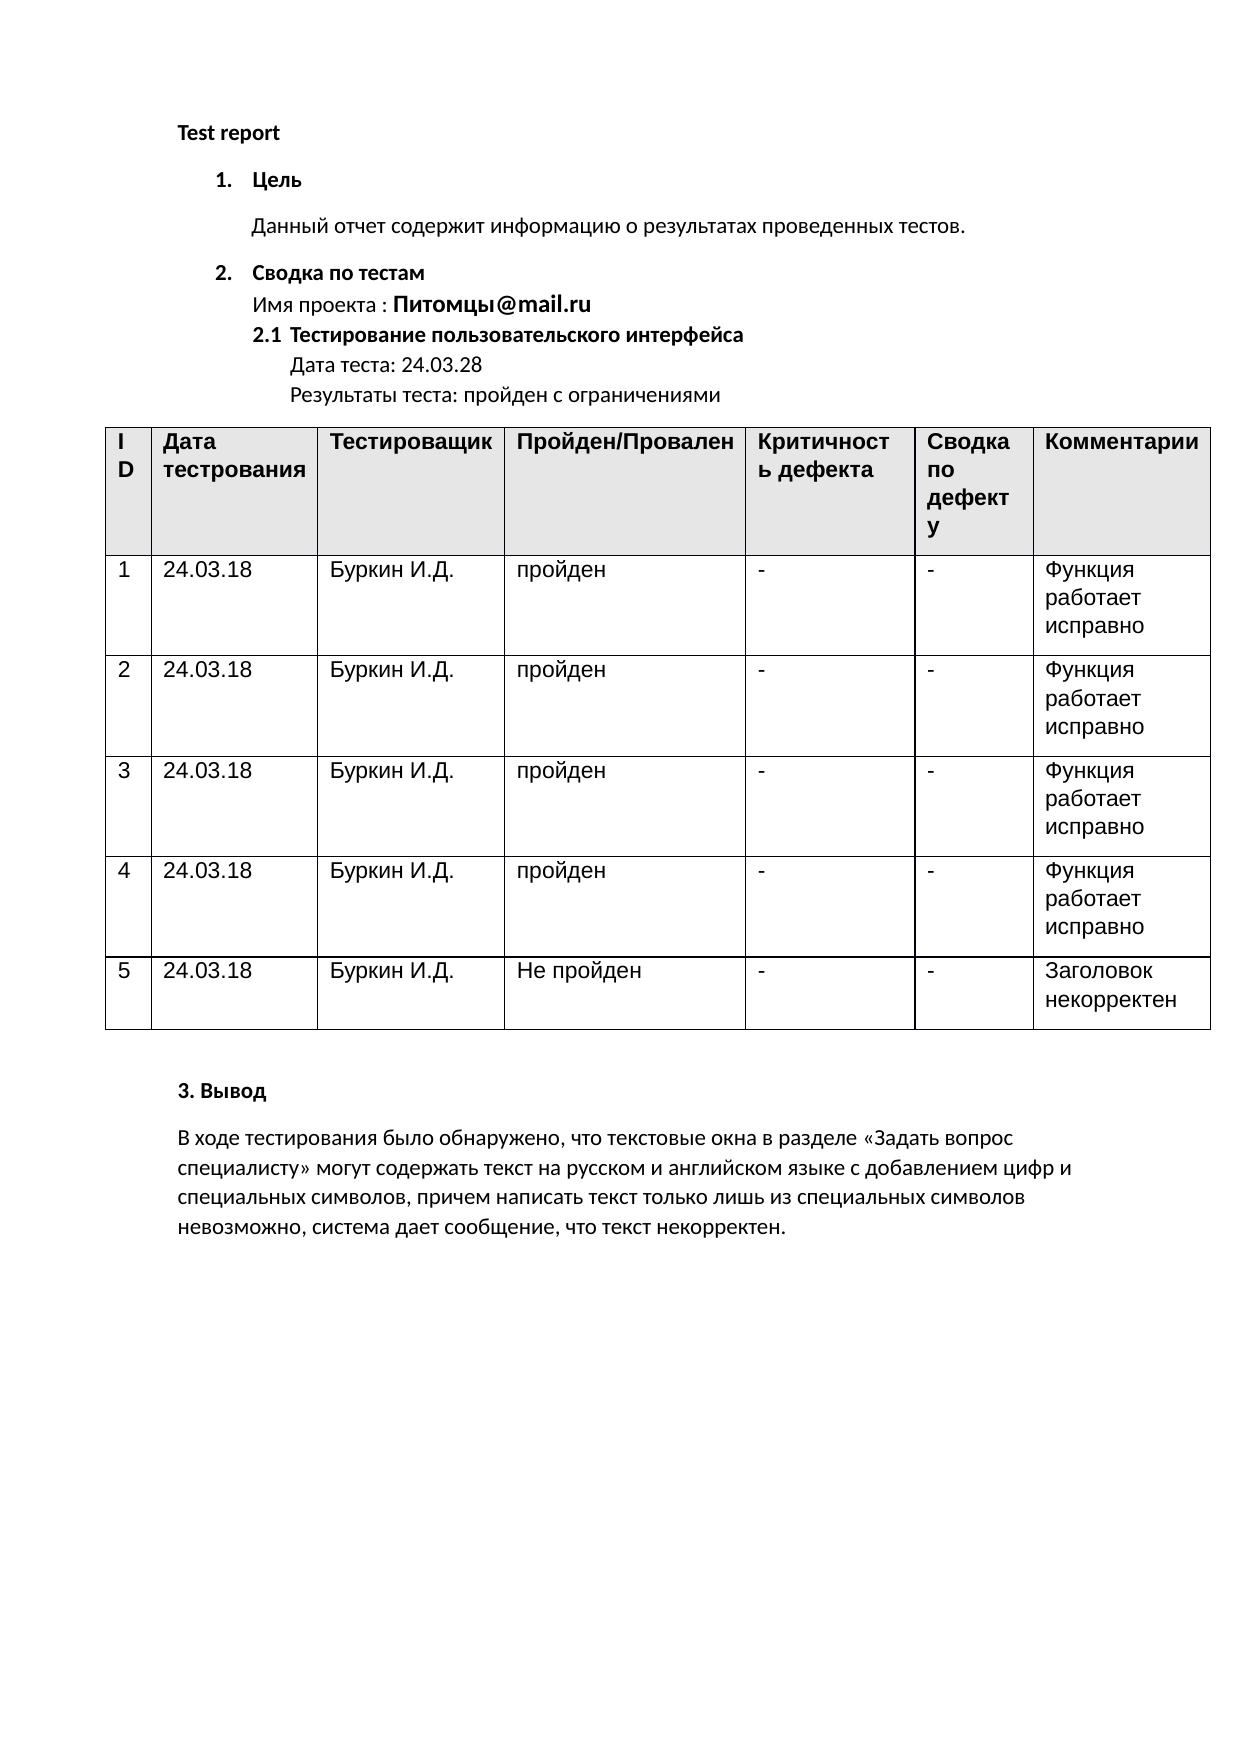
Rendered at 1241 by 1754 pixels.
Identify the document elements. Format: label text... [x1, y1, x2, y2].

table_header Критичность дефекта [746, 428, 914, 555]
table_cell - [916, 556, 1033, 655]
table_header Пройден/Провален [505, 428, 745, 555]
list Тестирование пользовательского интерфейса [252, 320, 1152, 348]
list Сводка по тестам [215, 258, 1152, 286]
table_cell Функция работает исправно [1034, 656, 1210, 756]
table_cell Буркин И.Д. [318, 857, 504, 956]
table_cell - [916, 757, 1033, 856]
table_cell - [746, 656, 914, 756]
table_cell 5 [106, 958, 151, 1028]
table_cell 24.03.18 [152, 656, 317, 756]
table_cell Буркин И.Д. [318, 556, 504, 655]
table_cell Буркин И.Д. [318, 656, 504, 756]
table_cell 24.03.18 [152, 857, 317, 956]
table_cell - [916, 958, 1033, 1028]
table_cell - [746, 556, 914, 655]
list Дата теста: 24.03.28 [290, 350, 1152, 378]
table_cell 2 [106, 656, 151, 756]
table_header ID [106, 428, 151, 555]
table_cell - [746, 958, 914, 1028]
table_header Сводка по дефекту [916, 428, 1033, 555]
table_cell 24.03.18 [152, 757, 317, 856]
table_cell 4 [106, 857, 151, 956]
text В ходе тестирования было обнаружено, что текстовые окна в разделе «Задать вопрос специалисту» могут содержать текст на русском и английском языке с добавлением цифр и специальных символов, причем написать текст только лишь из специальных символов невозможно, система дает сообщение, что текст некорректен. [177, 1123, 1152, 1240]
list Результаты теста: пройден с ограничениями [290, 380, 1152, 408]
table_cell Буркин И.Д. [318, 757, 504, 856]
table_cell Функция работает исправно [1034, 556, 1210, 655]
table_header Дата тестрования [152, 428, 317, 555]
table_header Тестироващик [318, 428, 504, 555]
text Test report [177, 118, 1152, 146]
table_cell Функция работает исправно [1034, 857, 1210, 956]
list Имя проекта : Питомцы@mail.ru [252, 288, 1152, 318]
table_cell 24.03.18 [152, 958, 317, 1028]
table_cell - [746, 757, 914, 856]
text 3. Вывод [177, 1076, 1152, 1104]
table_cell - [746, 857, 914, 956]
table_cell Не пройден [505, 958, 745, 1028]
text Данный отчет содержит информацию о результатах проведенных тестов. [251, 211, 1152, 239]
table_cell - [916, 656, 1033, 756]
table_cell 1 [106, 556, 151, 655]
table_cell Функция работает исправно [1034, 757, 1210, 856]
table_header Комментарии [1034, 428, 1210, 555]
table_cell 3 [106, 757, 151, 856]
table_cell пройден [505, 556, 745, 655]
table_cell пройден [505, 757, 745, 856]
table_cell 24.03.18 [152, 556, 317, 655]
table_cell пройден [505, 857, 745, 956]
list Цель [215, 165, 1152, 193]
table_cell пройден [505, 656, 745, 756]
table_cell - [916, 857, 1033, 956]
table_cell Заголовок некорректен [1034, 958, 1210, 1028]
table_cell Буркин И.Д. [318, 958, 504, 1028]
